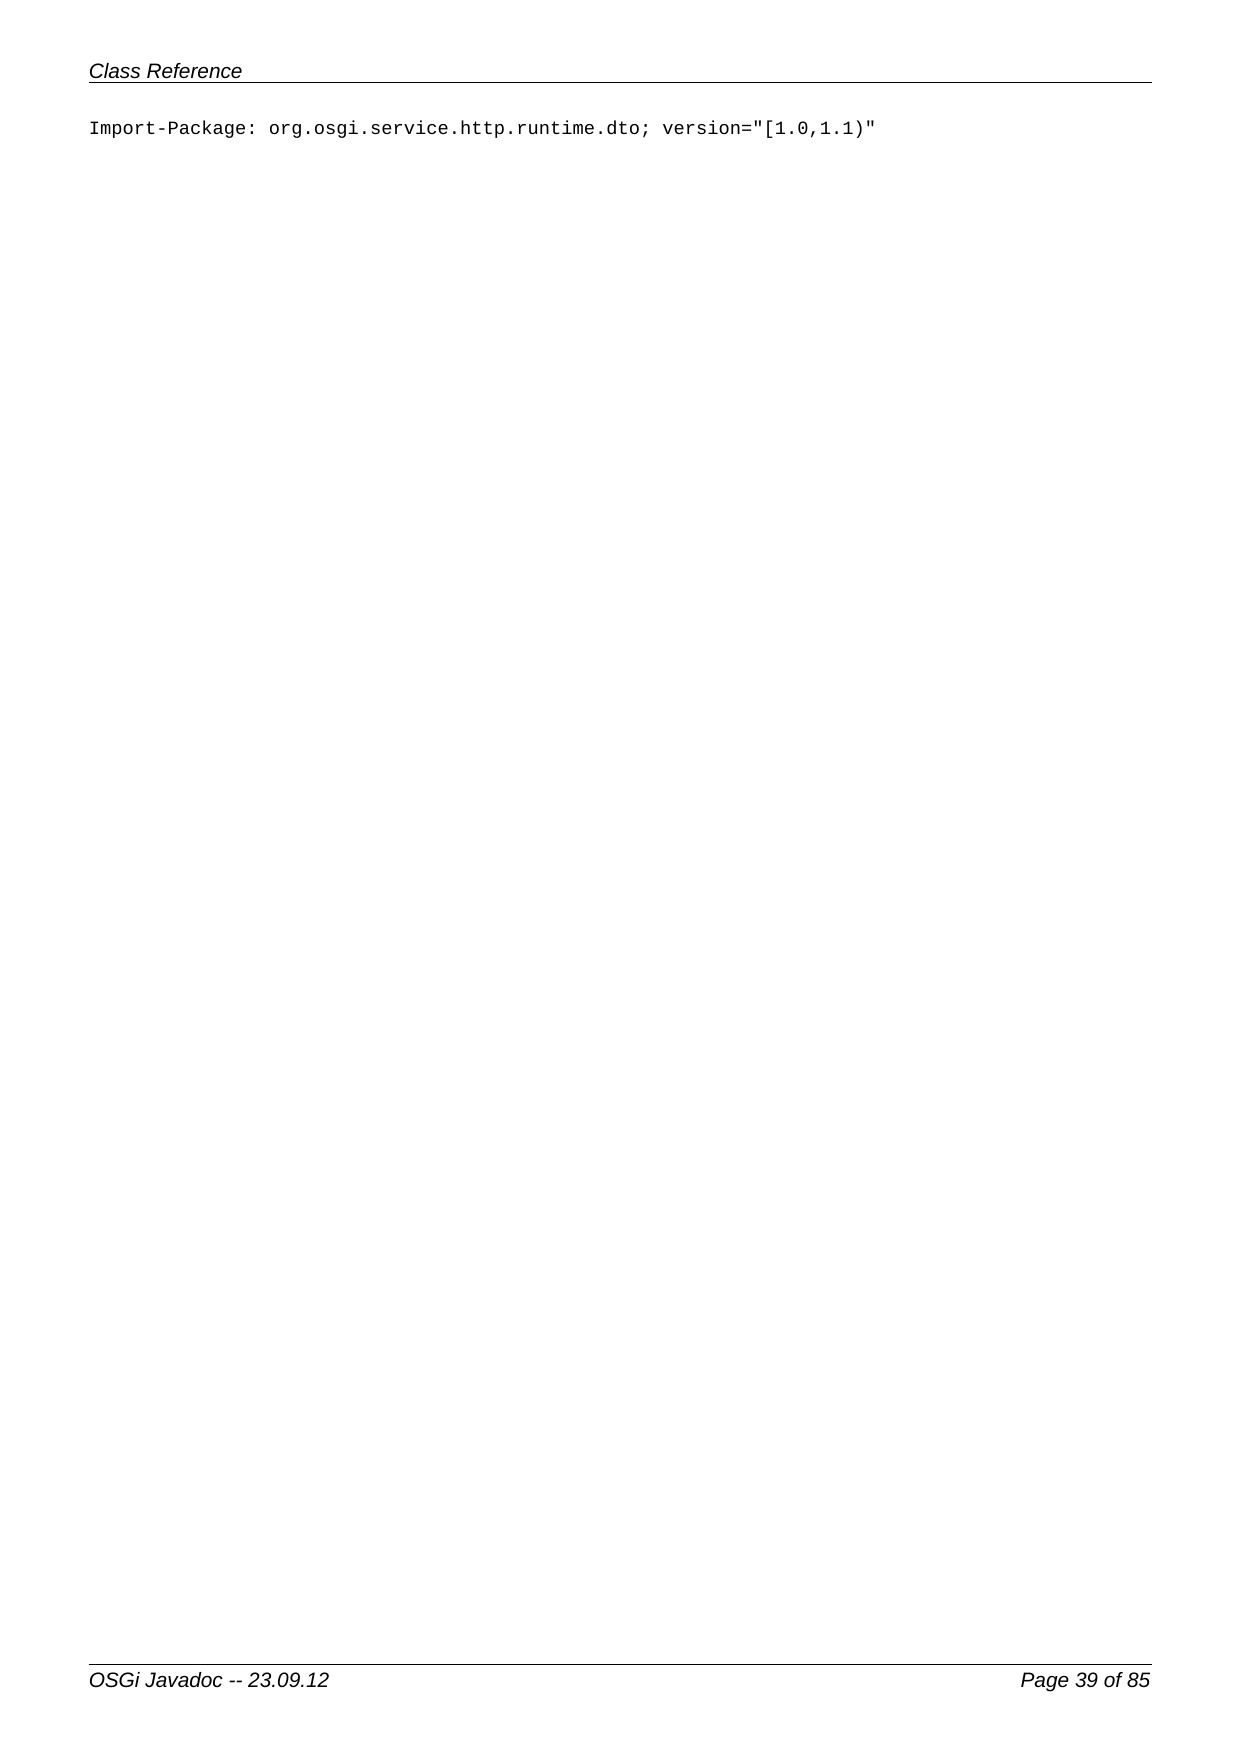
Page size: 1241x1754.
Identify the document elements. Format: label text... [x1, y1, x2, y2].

text Import-Package: org.osgi.service.http.runtime.dto; version="[1.0,1.1)" [88, 118, 1152, 140]
